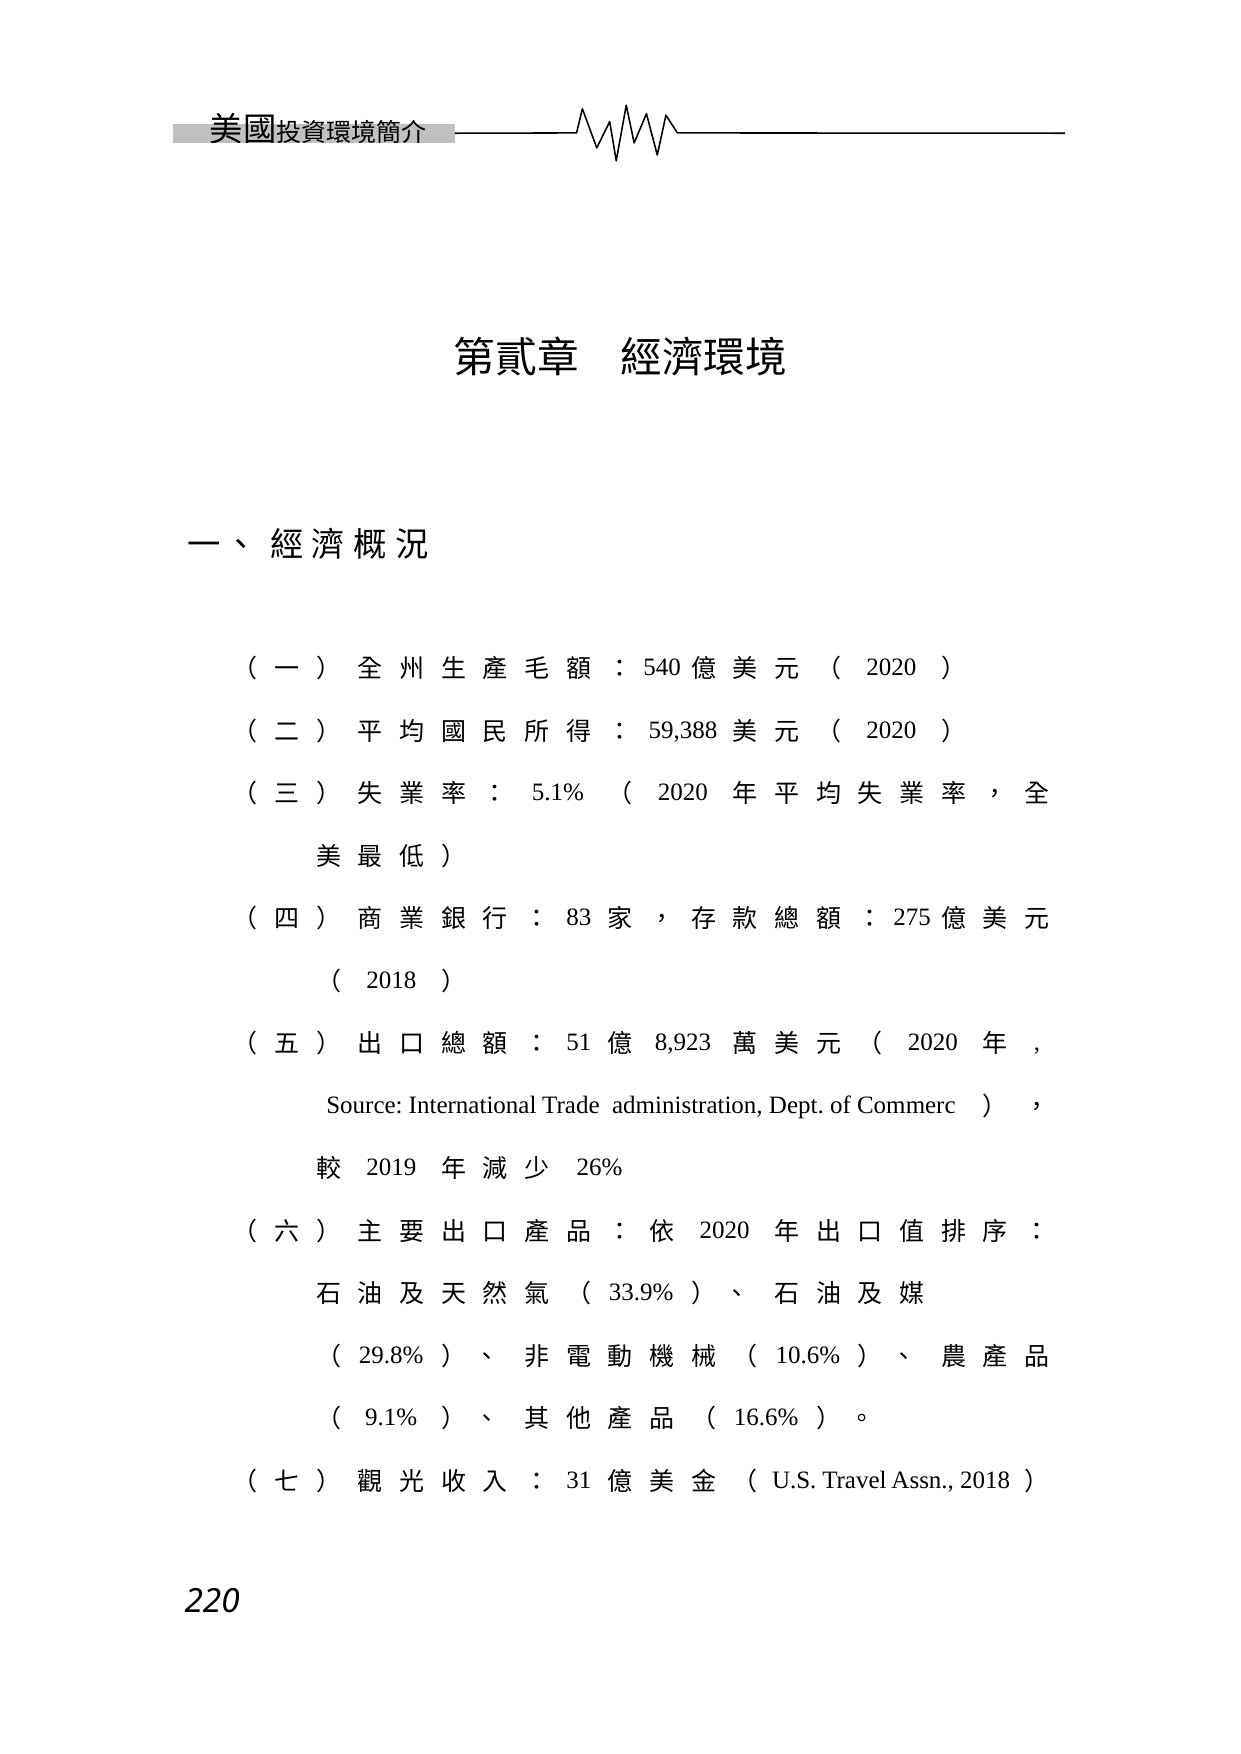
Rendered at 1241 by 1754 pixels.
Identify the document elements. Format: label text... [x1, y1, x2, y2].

text （七）觀光收入：31億美金（U.S. Travel Assn., 2018） [207, 1438, 1058, 1500]
text 一、經濟概況 [183, 500, 1058, 563]
text （三）失業率：5.1%（2020年平均失業率，全美最低） [207, 750, 1058, 875]
text （四）商業銀行：83家，存款總額：275億美元（2018） [207, 875, 1058, 1000]
text （二）平均國民所得：59,388美元（2020） [207, 688, 1058, 750]
text 第貳章 經濟環境 [183, 313, 1058, 375]
text （一）全州生產毛額：540億美元（2020） [207, 625, 1058, 688]
text （六）主要出口產品：依2020年出口值排序：石油及天然氣（33.9%）、石油及媒（29.8%）、非電動機械（10.6%）、農產品（9.1%）、其他產品（16.6%）。 [207, 1188, 1058, 1438]
text （五）出口總額：51億8,923萬美元（2020年, Source: International Trade administration, Dept. of Commerc），較2019年減少26% [207, 1000, 1058, 1188]
